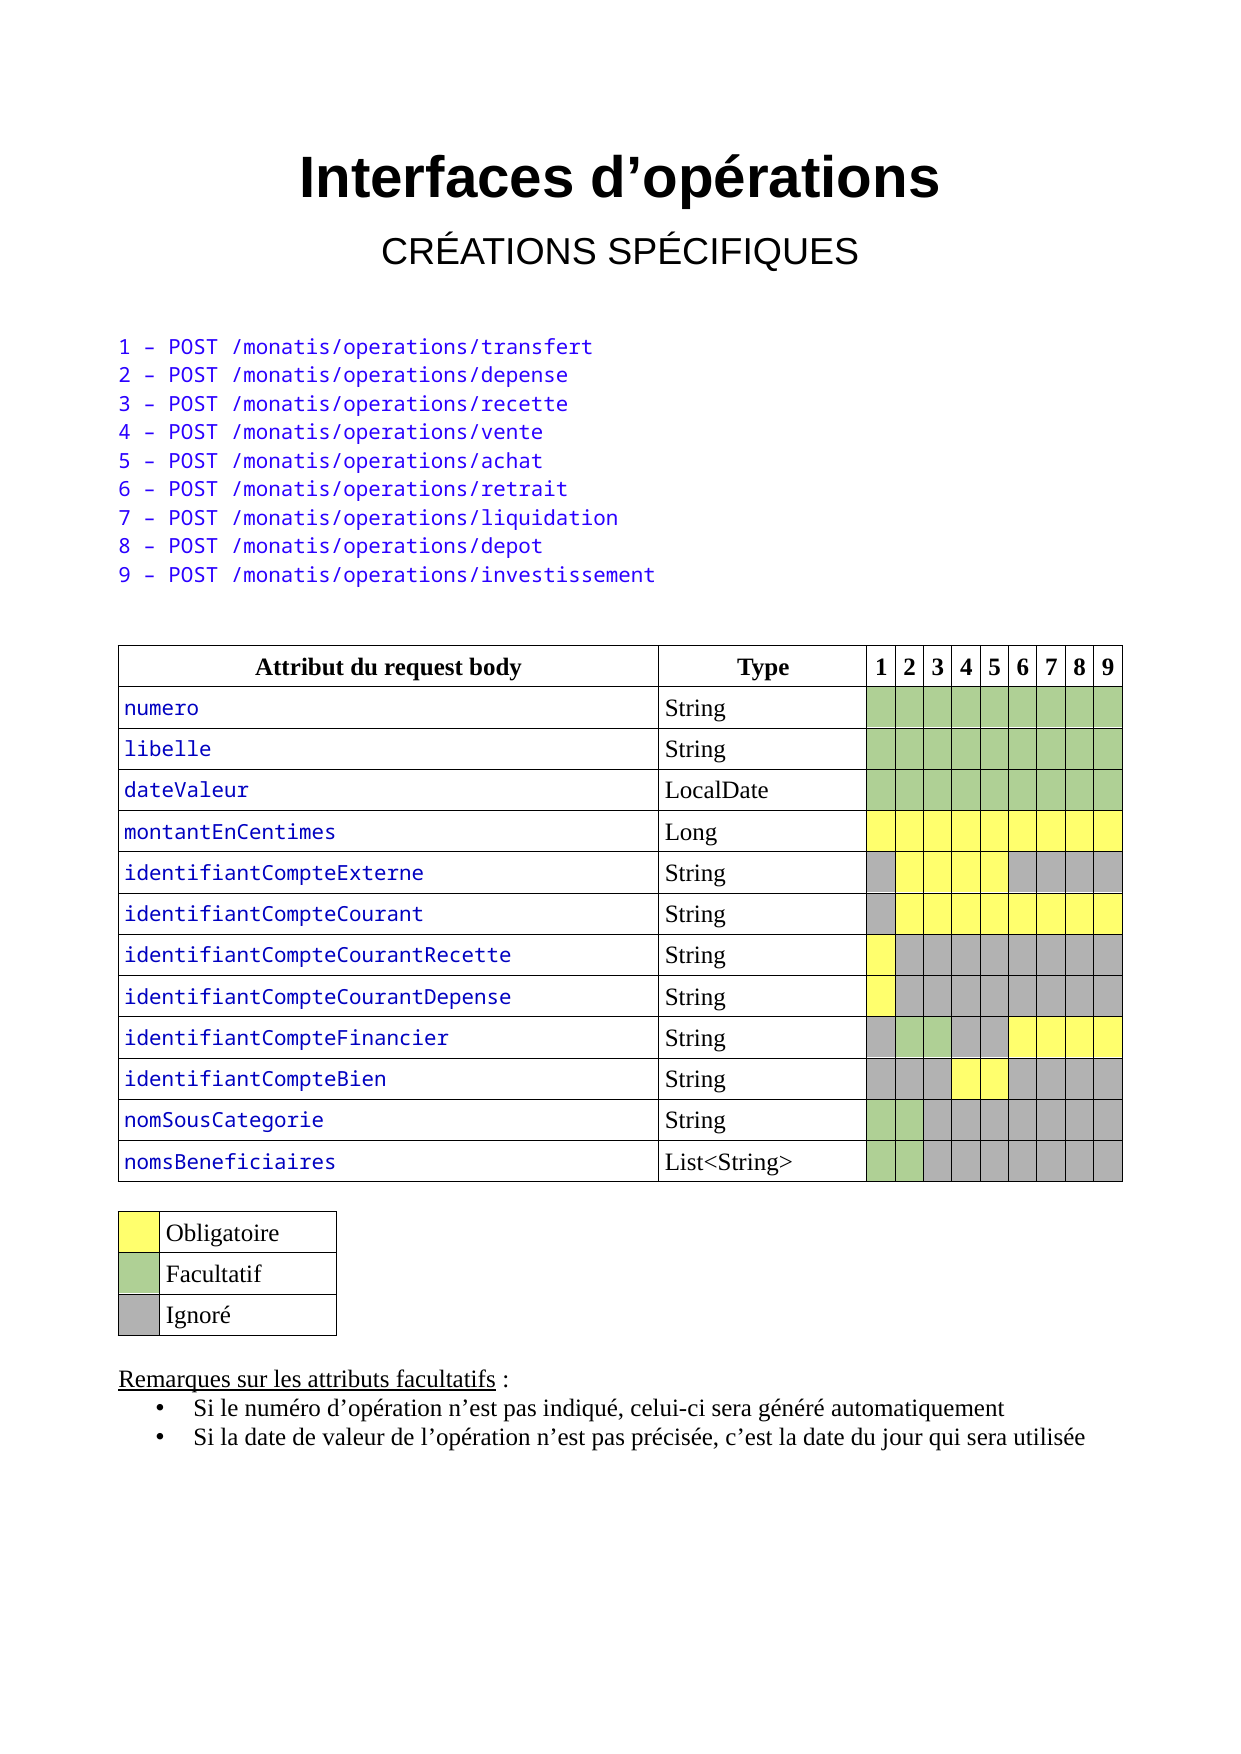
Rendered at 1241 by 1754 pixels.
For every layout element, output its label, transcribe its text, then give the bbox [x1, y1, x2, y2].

table_cell [1009, 1100, 1036, 1140]
table_header 1 [867, 646, 895, 686]
text 1 – POST /monatis/operations/transfert [118, 332, 1122, 361]
table_cell [896, 894, 923, 934]
table_cell libelle [119, 729, 658, 769]
table_cell Facultatif [160, 1253, 336, 1293]
table_cell [952, 1017, 980, 1057]
table_cell [119, 1295, 159, 1335]
table_cell String [659, 687, 866, 727]
table_cell String [659, 1017, 866, 1057]
table_cell [867, 1059, 895, 1099]
table_cell [1037, 935, 1065, 975]
table_cell [1066, 1017, 1093, 1057]
table_cell [1037, 1141, 1065, 1181]
table_cell [1009, 687, 1036, 727]
table_cell [1094, 811, 1122, 851]
table_cell [981, 894, 1008, 934]
table_cell [896, 976, 923, 1016]
table_header 2 [896, 646, 923, 686]
table_cell [1066, 770, 1093, 810]
table_cell [981, 852, 1008, 892]
table_cell String [659, 729, 866, 769]
table_cell numero [119, 687, 658, 727]
table_cell [1094, 770, 1122, 810]
table_header 9 [1094, 646, 1122, 686]
table_cell [1037, 1100, 1065, 1140]
table_cell Ignoré [160, 1295, 336, 1335]
table_cell [867, 729, 895, 769]
table_cell [1066, 935, 1093, 975]
table_cell [981, 770, 1008, 810]
table_cell [924, 1017, 951, 1057]
table_cell List<String> [659, 1141, 866, 1181]
table_cell [924, 729, 951, 769]
table_cell [924, 935, 951, 975]
table_cell [867, 852, 895, 892]
table_cell String [659, 1100, 866, 1140]
table_cell identifiantCompteCourantDepense [119, 976, 658, 1016]
table_cell [1094, 687, 1122, 727]
table_cell [1009, 852, 1036, 892]
table_cell [1009, 811, 1036, 851]
table_cell [896, 729, 923, 769]
table_header 4 [952, 646, 980, 686]
table_cell [981, 1141, 1008, 1181]
table_cell [981, 935, 1008, 975]
text 7 – POST /monatis/operations/liquidation [118, 503, 1122, 531]
table_cell [1037, 729, 1065, 769]
table_cell [1009, 770, 1036, 810]
table_cell [952, 1059, 980, 1099]
table_cell [952, 935, 980, 975]
table_cell [867, 894, 895, 934]
table_cell [867, 935, 895, 975]
text Remarques sur les attributs facultatifs : [118, 1364, 1122, 1393]
table_cell [1037, 1017, 1065, 1057]
table_cell [1094, 1017, 1122, 1057]
table_cell [896, 852, 923, 892]
table_cell nomSousCategorie [119, 1100, 658, 1140]
table_cell [1037, 687, 1065, 727]
table_cell [896, 687, 923, 727]
table_cell [1009, 1017, 1036, 1057]
table_cell [119, 1253, 159, 1293]
table_header Type [659, 646, 866, 686]
table_cell [924, 687, 951, 727]
table_cell nomsBeneficiaires [119, 1141, 658, 1181]
text 9 – POST /monatis/operations/investissement [118, 560, 1122, 588]
table_cell identifiantCompteCourantRecette [119, 935, 658, 975]
table_cell [981, 1017, 1008, 1057]
table_cell [896, 770, 923, 810]
text 3 – POST /monatis/operations/recette [118, 389, 1122, 417]
table_cell [1066, 852, 1093, 892]
table_cell String [659, 935, 866, 975]
table_cell LocalDate [659, 770, 866, 810]
table_header 3 [924, 646, 951, 686]
table_header [119, 1212, 159, 1252]
table_cell [896, 1017, 923, 1057]
table_cell [1066, 729, 1093, 769]
text 5 – POST /monatis/operations/achat [118, 446, 1122, 474]
table_cell [952, 976, 980, 1016]
table_cell identifiantCompteBien [119, 1059, 658, 1099]
table_cell [952, 811, 980, 851]
table_cell String [659, 976, 866, 1016]
table_cell String [659, 1059, 866, 1099]
table_cell [1037, 811, 1065, 851]
table_cell [896, 1141, 923, 1181]
table_cell [896, 1100, 923, 1140]
table_cell [1094, 852, 1122, 892]
table_cell [1037, 1059, 1065, 1099]
table_cell [981, 1100, 1008, 1140]
table_cell [924, 894, 951, 934]
table_cell [924, 1100, 951, 1140]
table_cell [952, 1141, 980, 1181]
table_cell [1037, 976, 1065, 1016]
subtitle CRÉATIONS SPÉCIFIQUES [118, 229, 1122, 272]
table_cell [1094, 729, 1122, 769]
table_cell String [659, 894, 866, 934]
table_cell identifiantCompteCourant [119, 894, 658, 934]
text 8 – POST /monatis/operations/depot [118, 531, 1122, 560]
table_cell [981, 976, 1008, 1016]
table_cell [896, 935, 923, 975]
table_cell [1094, 935, 1122, 975]
table_cell [1037, 852, 1065, 892]
table_cell [952, 1100, 980, 1140]
table_cell [1066, 1100, 1093, 1140]
title Interfaces d’opérations [118, 143, 1122, 210]
table_cell [981, 729, 1008, 769]
table_cell [1037, 894, 1065, 934]
table_cell Long [659, 811, 866, 851]
text 6 – POST /monatis/operations/retrait [118, 474, 1122, 503]
table_cell [924, 852, 951, 892]
table_cell identifiantCompteFinancier [119, 1017, 658, 1057]
table_cell [1037, 770, 1065, 810]
table_cell [952, 852, 980, 892]
table_cell [924, 976, 951, 1016]
table_cell [1009, 894, 1036, 934]
table_cell [867, 1017, 895, 1057]
table_cell [952, 729, 980, 769]
table_cell [1066, 687, 1093, 727]
table_cell [867, 976, 895, 1016]
table_header Obligatoire [160, 1212, 336, 1252]
table_cell [924, 1141, 951, 1181]
table_cell [1066, 976, 1093, 1016]
table_cell [924, 1059, 951, 1099]
table_cell [867, 811, 895, 851]
table_cell [952, 770, 980, 810]
table_cell [952, 687, 980, 727]
table_cell [1094, 1141, 1122, 1181]
table_cell [1066, 1059, 1093, 1099]
table_cell [896, 1059, 923, 1099]
table_cell dateValeur [119, 770, 658, 810]
list Si la date de valeur de l’opération n’est pas précisée, c’est la date du jour qui sera utilisée [156, 1422, 1122, 1451]
table_cell identifiantCompteExterne [119, 852, 658, 892]
table_cell [1094, 976, 1122, 1016]
table_cell [1066, 894, 1093, 934]
table_cell [1066, 1141, 1093, 1181]
table_cell [1009, 1059, 1036, 1099]
list Si le numéro d’opération n’est pas indiqué, celui-ci sera généré automatiquement [156, 1393, 1122, 1422]
table_cell [981, 687, 1008, 727]
table_cell [867, 770, 895, 810]
table_cell montantEnCentimes [119, 811, 658, 851]
table_cell [1094, 1059, 1122, 1099]
table_cell String [659, 852, 866, 892]
table_cell [867, 1100, 895, 1140]
text 4 – POST /monatis/operations/vente [118, 417, 1122, 446]
text 2 – POST /monatis/operations/depense [118, 361, 1122, 389]
table_cell [924, 770, 951, 810]
table_cell [981, 811, 1008, 851]
table_cell [1066, 811, 1093, 851]
table_header 5 [981, 646, 1008, 686]
table_header 6 [1009, 646, 1036, 686]
table_cell [1094, 894, 1122, 934]
table_cell [1009, 729, 1036, 769]
table_header 8 [1066, 646, 1093, 686]
table_cell [1009, 1141, 1036, 1181]
table_cell [981, 1059, 1008, 1099]
table_cell [896, 811, 923, 851]
table_cell [1009, 976, 1036, 1016]
table_cell [924, 811, 951, 851]
table_header 7 [1037, 646, 1065, 686]
table_cell [867, 1141, 895, 1181]
table_cell [952, 894, 980, 934]
table_cell [1094, 1100, 1122, 1140]
table_header Attribut du request body [119, 646, 658, 686]
table_cell [1009, 935, 1036, 975]
table_cell [867, 687, 895, 727]
